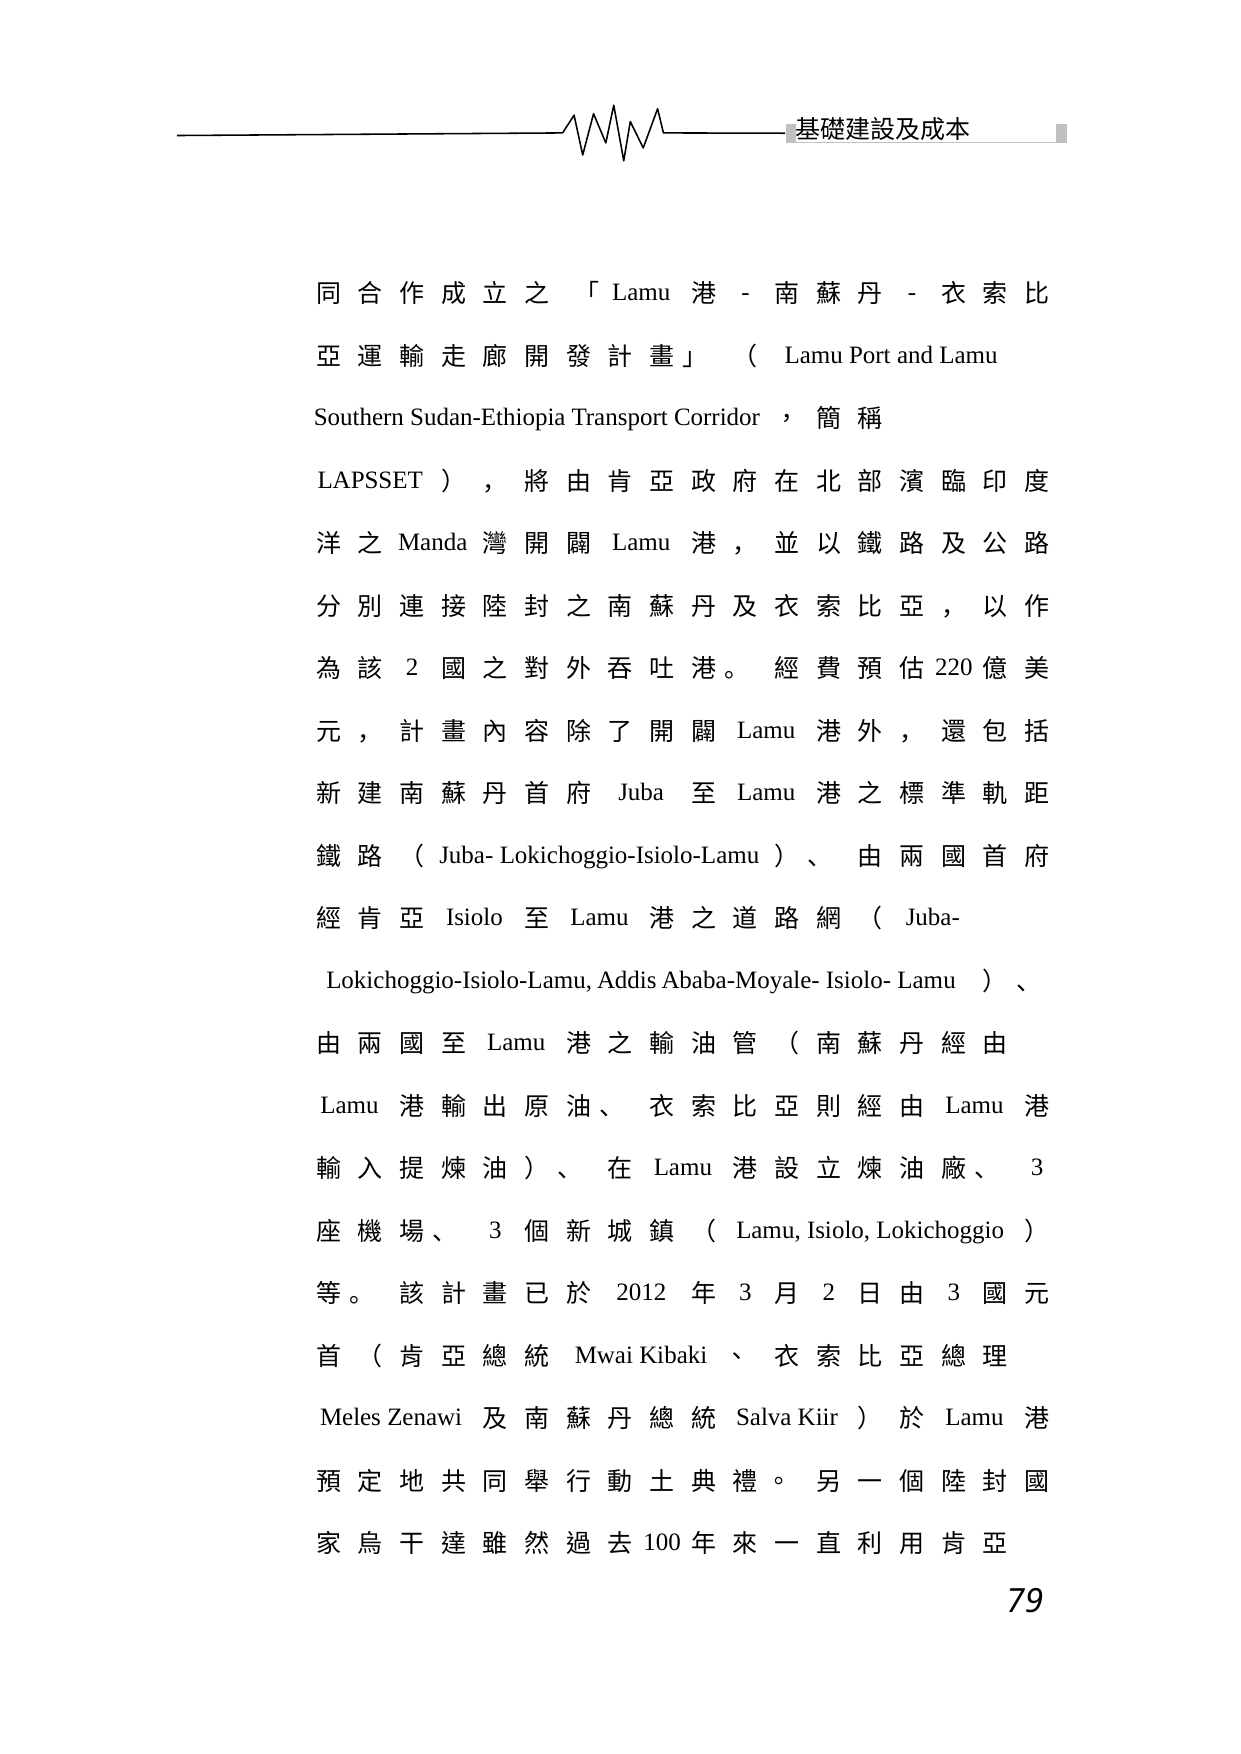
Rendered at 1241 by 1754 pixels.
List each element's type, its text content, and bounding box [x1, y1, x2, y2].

text 同合作成立之「Lamu港-南蘇丹-衣索比亞運輸走廊開發計畫」（Lamu Port and Lamu Southern Sudan-Ethiopia Transport Corridor，簡稱LAPSSET），將由肯亞政府在北部濱臨印度洋之Manda灣開闢Lamu港，並以鐵路及公路分別連接陸封之南蘇丹及衣索比亞，以作為該2國之對外吞吐港。經費預估220億美元，計畫內容除了開闢Lamu港外，還包括新建南蘇丹首府Juba至Lamu港之標準軌距鐵路（Juba- Lokichoggio-Isiolo-Lamu）、由兩國首府經肯亞Isiolo至Lamu港之道路網（Juba-Lokichoggio-Isiolo-Lamu, Addis Ababa-Moyale- Isiolo- Lamu）、由兩國至Lamu港之輸油管（南蘇丹經由Lamu港輸出原油、衣索比亞則經由Lamu港輸入提煉油）、在Lamu港設立煉油廠、3座機場、3個新城鎮（Lamu, Isiolo, Lokichoggio）等。該計畫已於2012年3月2日由3國元首（肯亞總統Mwai Kibaki、衣索比亞總理Meles Zenawi及南蘇丹總統Salva Kiir）於Lamu港預定地共同舉行動土典禮。另一個陸封國家烏干達雖然過去100年來一直利用肯亞 [281, 250, 1058, 1563]
